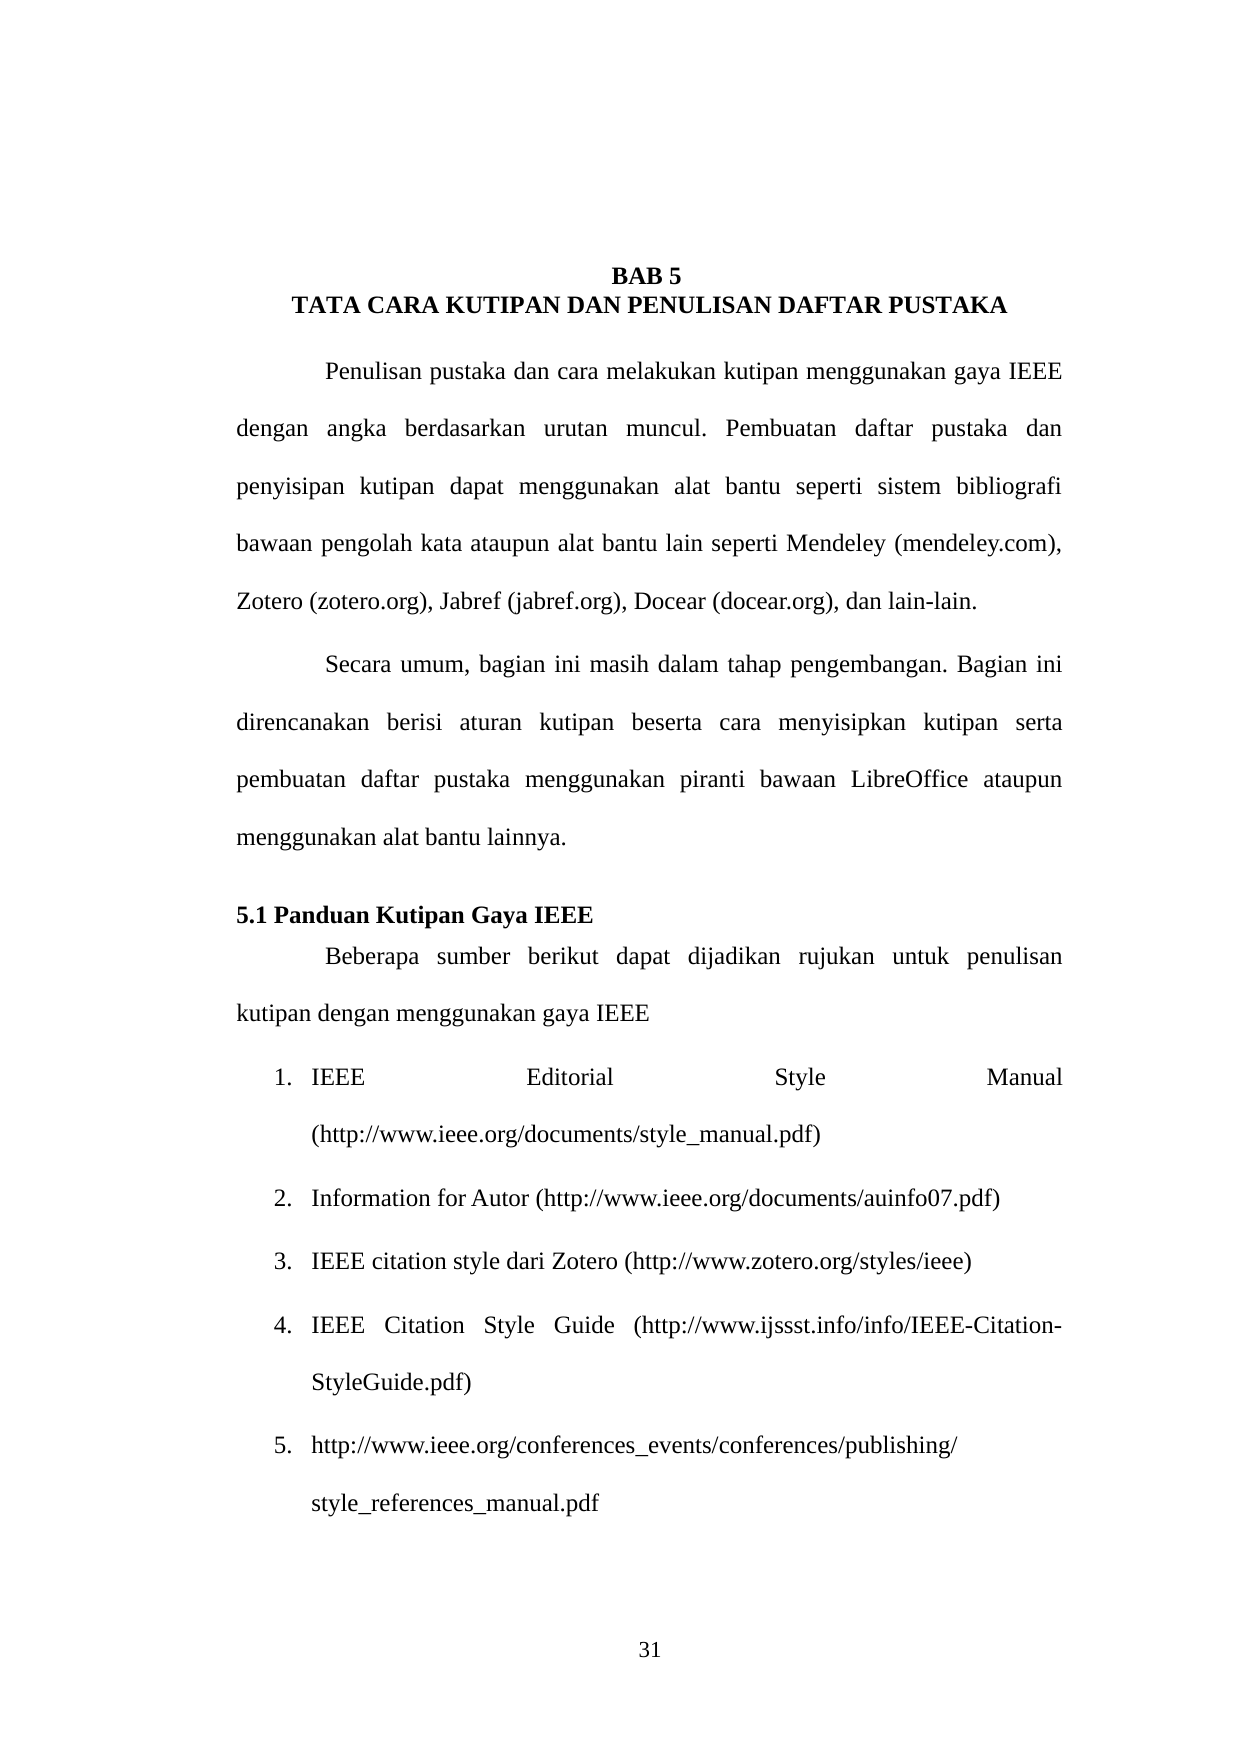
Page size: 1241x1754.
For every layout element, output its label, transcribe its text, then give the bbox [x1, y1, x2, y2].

list IEEE Citation Style Guide (http://www.ijssst.info/info/IEEE-Citation-StyleGuide.pdf) [274, 1310, 1063, 1396]
list IEEE Editorial Style Manual (http://www.ieee.org/documents/style_manual.pdf) [274, 1062, 1063, 1148]
text Beberapa sumber berikut dapat dijadikan rujukan untuk penulisan kutipan dengan menggunakan gaya IEEE [236, 941, 1063, 1027]
text Penulisan pustaka dan cara melakukan kutipan menggunakan gaya IEEE dengan angka berdasarkan urutan muncul. Pembuatan daftar pustaka dan penyisipan kutipan dapat menggunakan alat bantu seperti sistem bibliografi bawaan pengolah kata ataupun alat bantu lain seperti Mendeley (mendeley.com), Zotero (zotero.org), Jabref (jabref.org), Docear (docear.org), dan lain-lain. [236, 356, 1063, 614]
subtitle TATA CARA KUTIPAN DAN PENULISAN DAFTAR PUSTAKA [236, 261, 1063, 318]
list http://www.ieee.org/conferences_events/conferences/publishing/style_references_manual.pdf [274, 1431, 1063, 1517]
subtitle Panduan Kutipan Gaya IEEE [236, 900, 1063, 928]
list IEEE citation style dari Zotero (http://www.zotero.org/styles/ieee) [274, 1246, 1063, 1275]
list Information for Autor (http://www.ieee.org/documents/auinfo07.pdf) [274, 1183, 1063, 1212]
text Secara umum, bagian ini masih dalam tahap pengembangan. Bagian ini direncanakan berisi aturan kutipan beserta cara menyisipkan kutipan serta pembuatan daftar pustaka menggunakan piranti bawaan LibreOffice ataupun menggunakan alat bantu lainnya. [236, 649, 1063, 850]
